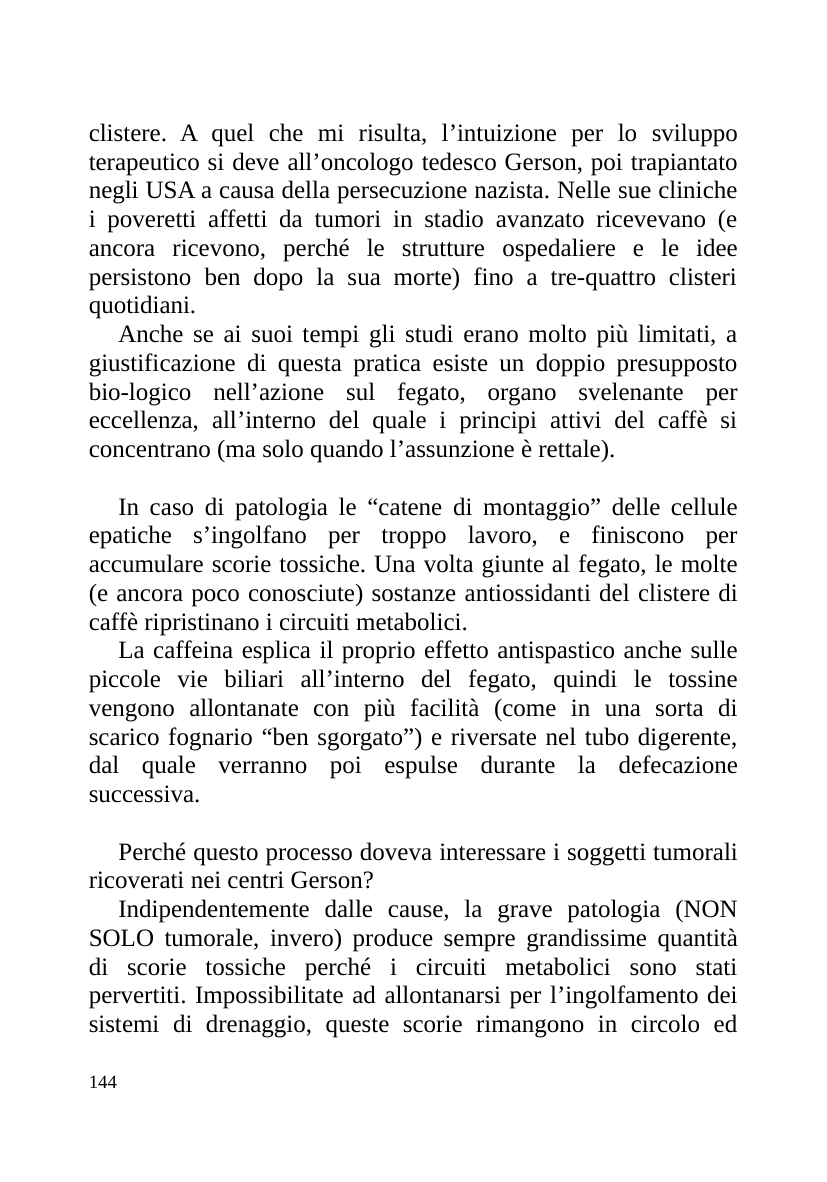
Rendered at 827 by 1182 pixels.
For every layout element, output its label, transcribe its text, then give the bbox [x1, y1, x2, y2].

text La caffeina esplica il proprio effetto antispastico anche sulle piccole vie biliari all’interno del fegato, quindi le tossine vengono allontanate con più facilità (come in una sorta di scarico fognario “ben sgorgato”) e riversate nel tubo digerente, dal quale verranno poi espulse durante la defecazione successiva. [88, 636, 738, 808]
text Indipendentemente dalle cause, la grave patologia (NON SOLO tumorale, invero) produce sempre grandissime quantità di scorie tossiche perché i circuiti metabolici sono stati pervertiti. Impossibilitate ad allontanarsi per l’ingolfamento dei sistemi di drenaggio, queste scorie rimangono in circolo ed [88, 894, 738, 1038]
text Anche se ai suoi tempi gli studi erano molto più limitati, a giustificazione di questa pratica esiste un doppio presupposto bio-logico nell’azione sul fegato, organo svelenante per eccellenza, all’interno del quale i principi attivi del caffè si concentrano (ma solo quando l’assunzione è rettale). [88, 319, 738, 463]
text In caso di patologia le “catene di montaggio” delle cellule epatiche s’ingolfano per troppo lavoro, e finiscono per accumulare scorie tossiche. Una volta giunte al fegato, le molte (e ancora poco conosciute) sostanze antiossidanti del clistere di caffè ripristinano i circuiti metabolici. [88, 492, 738, 636]
text Perché questo processo doveva interessare i soggetti tumorali ricoverati nei centri Gerson? [88, 837, 738, 894]
text clistere. A quel che mi risulta, l’intuizione per lo sviluppo terapeutico si deve all’oncologo tedesco Gerson, poi trapiantato negli USA a causa della persecuzione nazista. Nelle sue cliniche i poveretti affetti da tumori in stadio avanzato ricevevano (e ancora ricevono, perché le strutture ospedaliere e le idee persistono ben dopo la sua morte) fino a tre-quattro clisteri quotidiani. [88, 118, 738, 319]
